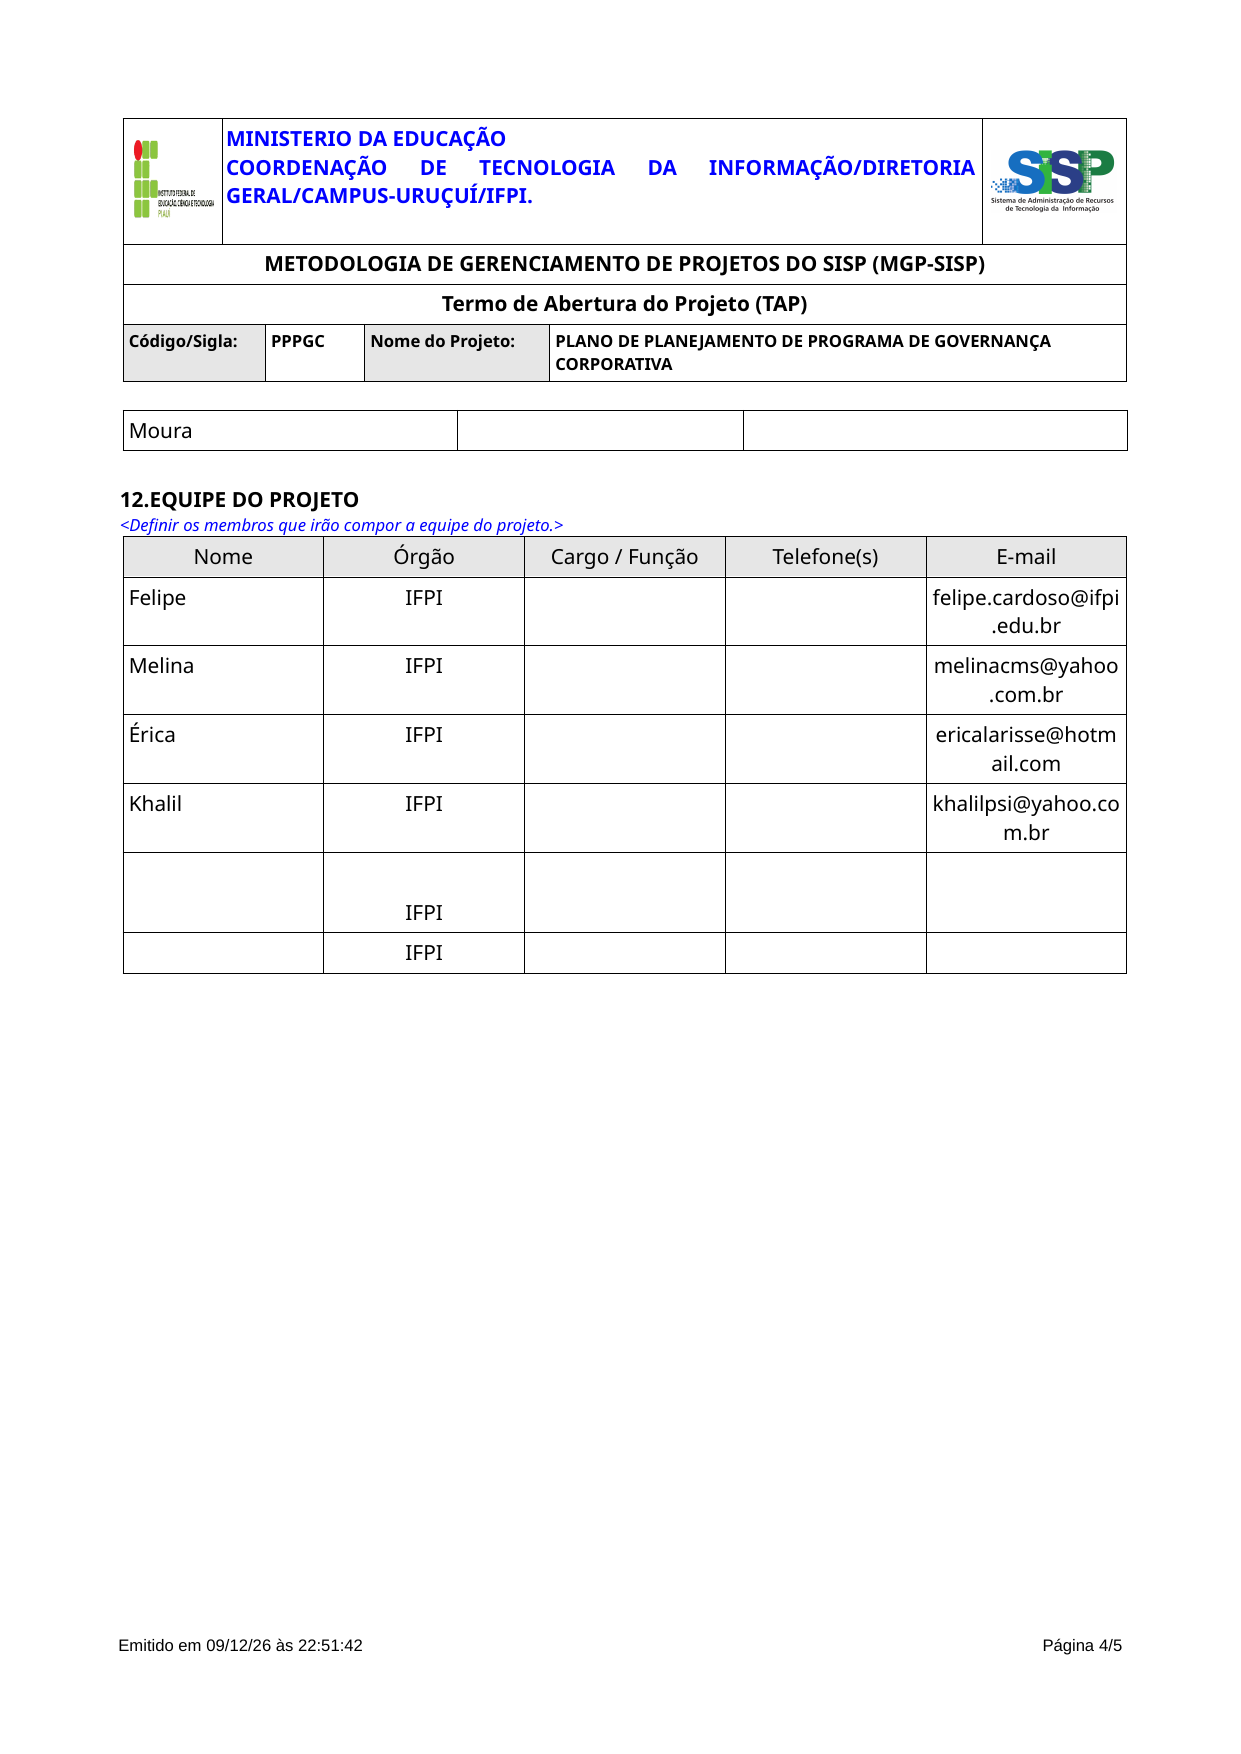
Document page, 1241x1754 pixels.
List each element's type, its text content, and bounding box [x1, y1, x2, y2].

table_cell IFPI [324, 715, 524, 783]
table_cell [525, 715, 725, 783]
table_cell IFPI [324, 933, 524, 972]
table_header E-mail [927, 537, 1126, 576]
table_cell [525, 933, 725, 972]
table_cell [525, 784, 725, 852]
table_cell [726, 853, 926, 892]
table_cell [726, 933, 926, 972]
table_cell IFPI [324, 578, 524, 645]
table_header Órgão [324, 537, 524, 576]
table_cell [525, 892, 725, 932]
table_header Telefone(s) [726, 537, 926, 576]
table_cell IFPI [324, 892, 524, 932]
table_cell IFPI [324, 784, 524, 852]
table_cell [124, 853, 323, 892]
table_cell khalilpsi@yahoo.com.br [927, 784, 1126, 852]
table_cell [726, 892, 926, 932]
text <Definir os membros que irão compor a equipe do projeto.> [119, 513, 1122, 536]
table_cell [726, 578, 926, 645]
table_cell felipe.cardoso@ifpi.edu.br [927, 578, 1126, 645]
table_cell [525, 578, 725, 645]
table_cell [744, 411, 1127, 450]
table_cell ericalarisse@hotmail.com [927, 715, 1126, 783]
table_cell [726, 715, 926, 783]
table_cell [726, 646, 926, 714]
table_cell Felipe [124, 578, 323, 645]
table_cell IFPI [324, 646, 524, 714]
list EQUIPE DO PROJETO [119, 485, 1122, 513]
table_cell [927, 853, 1126, 892]
table_cell [324, 853, 524, 892]
table_cell [124, 933, 323, 972]
table_cell [458, 411, 743, 450]
table_cell melinacms@yahoo.com.br [927, 646, 1126, 714]
table_cell [124, 892, 323, 932]
table_cell [726, 784, 926, 852]
table_cell Érica [124, 715, 323, 783]
table_cell Moura [124, 411, 457, 450]
table_cell [927, 892, 1126, 932]
table_cell [927, 933, 1126, 972]
table_cell [525, 853, 725, 892]
table_header Nome [124, 537, 323, 576]
table_cell Melina [124, 646, 323, 714]
table_cell [525, 646, 725, 714]
table_cell Khalil [124, 784, 323, 852]
table_header Cargo / Função [525, 537, 725, 576]
